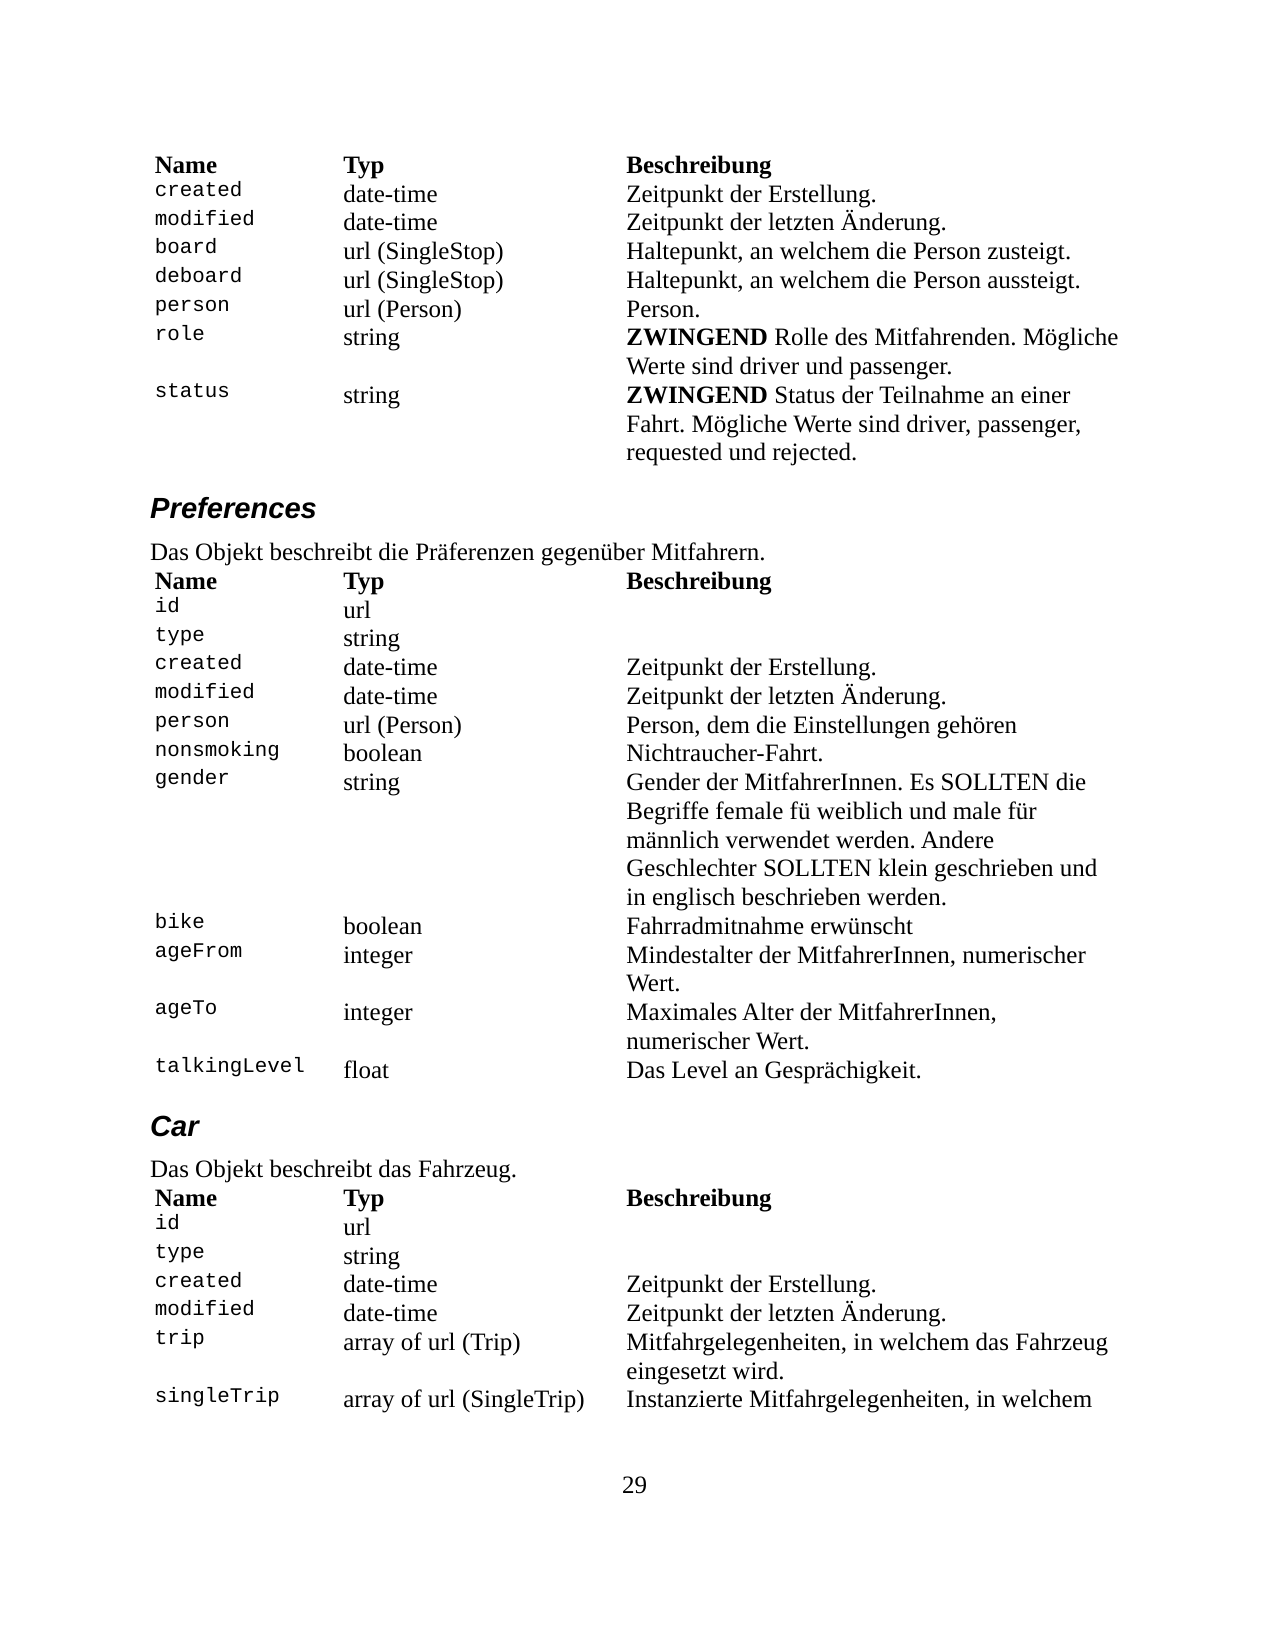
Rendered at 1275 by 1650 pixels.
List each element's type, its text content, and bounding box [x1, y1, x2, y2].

table_cell string [339, 1241, 622, 1269]
table_cell Zeitpunkt der letzten Änderung. [622, 681, 1125, 710]
subtitle Preferences [150, 491, 1125, 525]
table_cell Mitfahrgelegenheiten, in welchem das Fahrzeug eingesetzt wird. [622, 1327, 1125, 1384]
table_cell url (SingleStop) [339, 265, 622, 294]
table_cell type [150, 1241, 339, 1269]
table_cell board [150, 236, 339, 265]
table_header Beschreibung [622, 150, 1125, 179]
table_cell nonsmoking [150, 739, 339, 767]
table_cell float [339, 1055, 622, 1083]
table_cell url (SingleStop) [339, 236, 622, 265]
table_cell [622, 595, 1125, 623]
table_cell bike [150, 911, 339, 940]
table_cell date-time [339, 208, 622, 236]
table_cell integer [339, 997, 622, 1055]
table_cell modified [150, 1298, 339, 1327]
table_cell Haltepunkt, an welchem die Person zusteigt. [622, 236, 1125, 265]
table_cell talkingLevel [150, 1055, 339, 1083]
subtitle Car [150, 1108, 1125, 1142]
table_cell url [339, 1212, 622, 1241]
table_cell integer [339, 940, 622, 997]
table_cell id [150, 595, 339, 623]
text Das Objekt beschreibt die Präferenzen gegenüber Mitfahrern. [150, 537, 1125, 566]
table_cell Instanzierte Mitfahrgelegenheiten, in welchem [622, 1385, 1125, 1413]
table_cell date-time [339, 179, 622, 207]
table_cell Das Level an Gesprächigkeit. [622, 1055, 1125, 1083]
table_header Name [150, 1183, 339, 1212]
table_cell date-time [339, 1298, 622, 1327]
table_cell status [150, 380, 339, 466]
table_header Name [150, 150, 339, 179]
table_cell ageTo [150, 997, 339, 1055]
table_cell person [150, 710, 339, 738]
table_cell Person. [622, 294, 1125, 322]
table_cell boolean [339, 739, 622, 767]
table_cell boolean [339, 911, 622, 940]
table_cell [622, 1212, 1125, 1241]
table_cell [622, 1241, 1125, 1269]
table_cell ZWINGEND Rolle des Mitfahrenden. Mögliche Werte sind driver und passenger. [622, 323, 1125, 380]
table_cell role [150, 323, 339, 380]
table_cell Zeitpunkt der letzten Änderung. [622, 1298, 1125, 1327]
table_cell Zeitpunkt der Erstellung. [622, 652, 1125, 681]
table_cell string [339, 624, 622, 652]
table_cell url (Person) [339, 710, 622, 738]
table_cell trip [150, 1327, 339, 1384]
table_cell Fahrradmitnahme erwünscht [622, 911, 1125, 940]
table_cell Zeitpunkt der Erstellung. [622, 179, 1125, 207]
table_cell date-time [339, 1270, 622, 1298]
table_cell url (Person) [339, 294, 622, 322]
table_cell url [339, 595, 622, 623]
table_cell Zeitpunkt der letzten Änderung. [622, 208, 1125, 236]
table_cell string [339, 380, 622, 466]
table_cell deboard [150, 265, 339, 294]
table_header Typ [339, 150, 622, 179]
table_header Name [150, 566, 339, 595]
table_header Typ [339, 1183, 622, 1212]
table_cell Maximales Alter der MitfahrerInnen, numerischer Wert. [622, 997, 1125, 1055]
table_cell string [339, 323, 622, 380]
text Das Objekt beschreibt das Fahrzeug. [150, 1154, 1125, 1183]
table_cell Haltepunkt, an welchem die Person aussteigt. [622, 265, 1125, 294]
table_cell type [150, 624, 339, 652]
table_cell modified [150, 208, 339, 236]
table_cell ZWINGEND Status der Teilnahme an einer Fahrt. Mögliche Werte sind driver, passenger, requested und rejected. [622, 380, 1125, 466]
table_header Beschreibung [622, 1183, 1125, 1212]
table_cell array of url (SingleTrip) [339, 1385, 622, 1413]
table_cell [622, 624, 1125, 652]
table_cell Zeitpunkt der Erstellung. [622, 1270, 1125, 1298]
table_cell date-time [339, 681, 622, 710]
table_cell Nichtraucher-Fahrt. [622, 739, 1125, 767]
table_cell array of url (Trip) [339, 1327, 622, 1384]
table_cell created [150, 179, 339, 207]
table_cell modified [150, 681, 339, 710]
table_cell string [339, 767, 622, 911]
table_cell date-time [339, 652, 622, 681]
table_cell gender [150, 767, 339, 911]
table_cell ageFrom [150, 940, 339, 997]
table_cell created [150, 1270, 339, 1298]
table_header Beschreibung [622, 566, 1125, 595]
table_cell Person, dem die Einstellungen gehören [622, 710, 1125, 738]
table_cell Gender der MitfahrerInnen. Es SOLLTEN die Begriffe female fü weiblich und male für männlich verwendet werden. Andere Geschlechter SOLLTEN klein geschrieben und in englisch beschrieben werden. [622, 767, 1125, 911]
table_cell Mindestalter der MitfahrerInnen, numerischer Wert. [622, 940, 1125, 997]
table_header Typ [339, 566, 622, 595]
table_cell created [150, 652, 339, 681]
table_cell person [150, 294, 339, 322]
table_cell singleTrip [150, 1385, 339, 1413]
table_cell id [150, 1212, 339, 1241]
